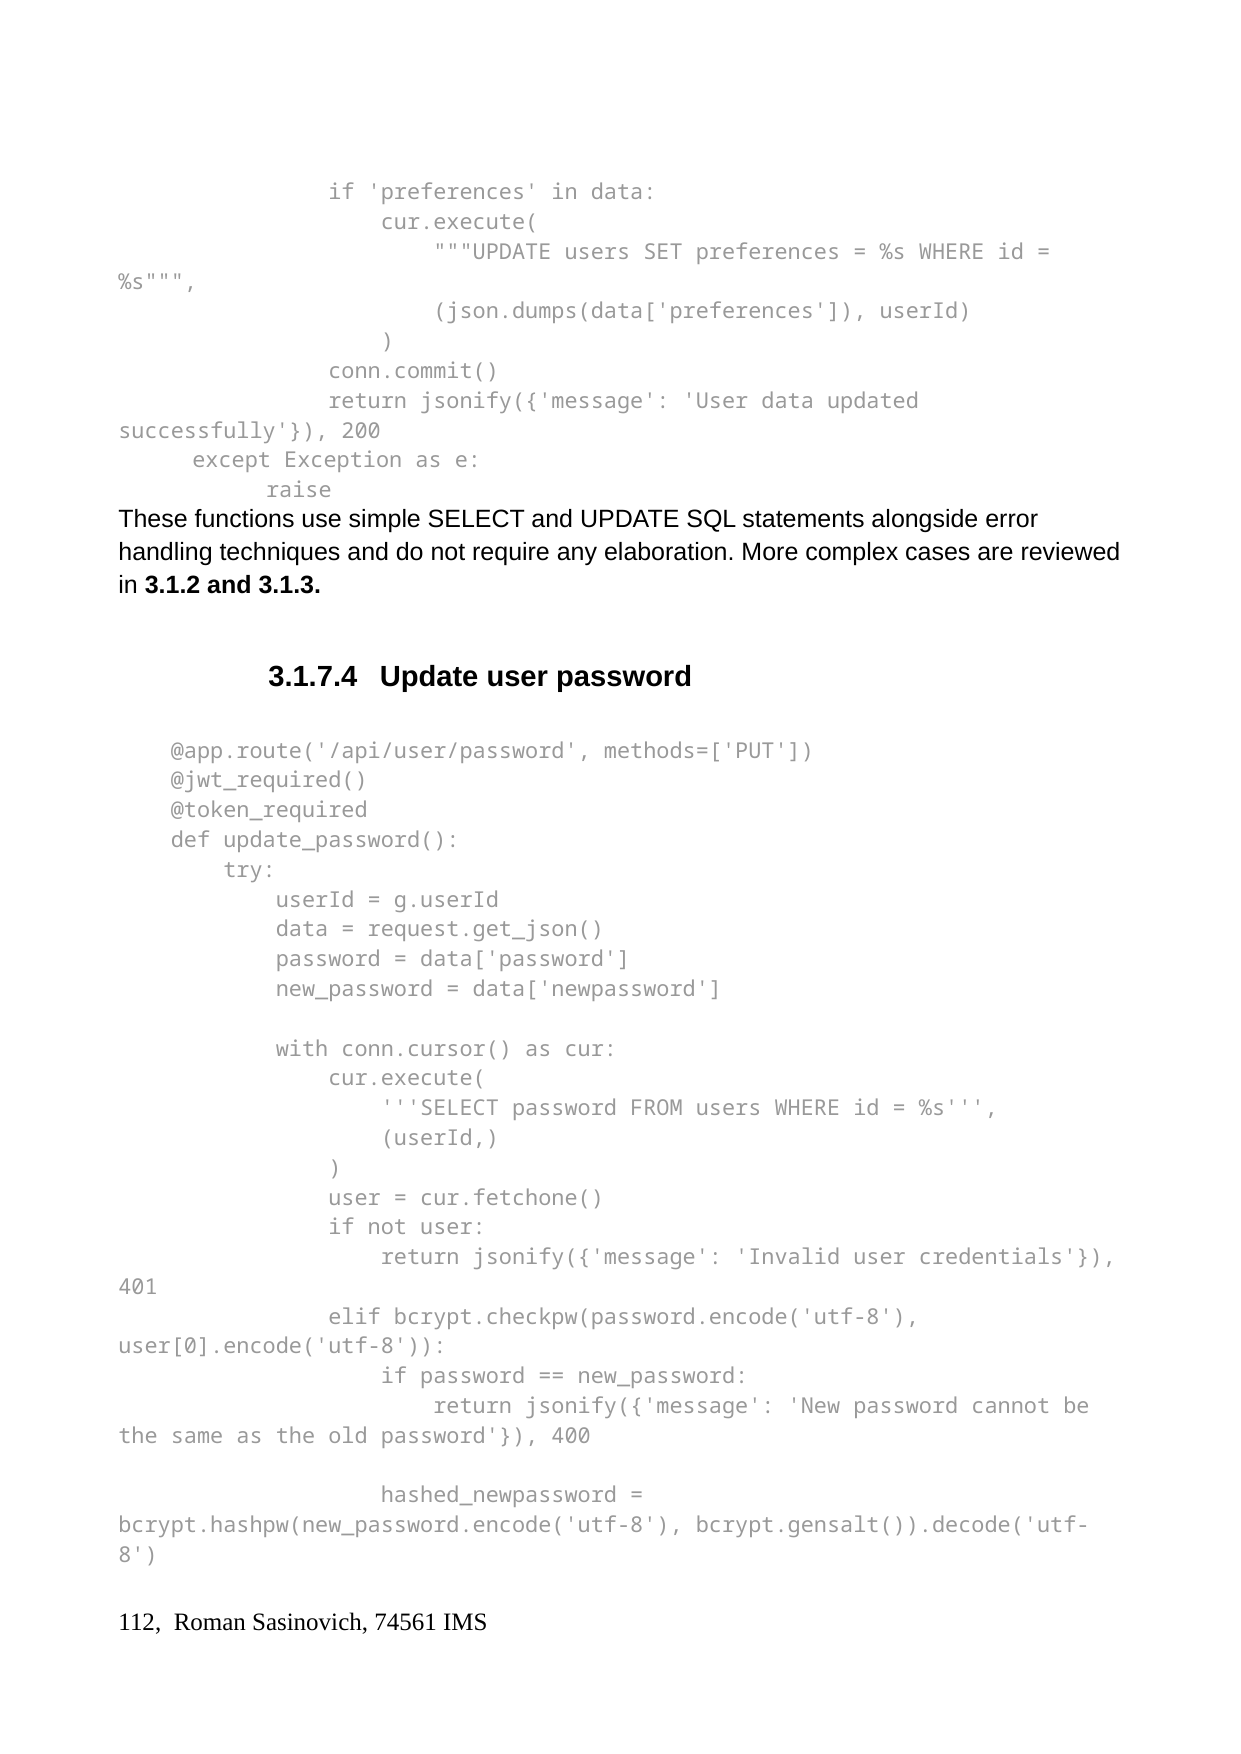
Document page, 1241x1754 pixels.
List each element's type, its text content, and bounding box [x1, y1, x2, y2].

text @jwt_required() [118, 764, 1122, 794]
text These functions use simple SELECT and UPDATE SQL statements alongside error handling techniques and do not require any elaboration. More complex cases are reviewed in 3.1.2 and 3.1.3. [118, 504, 1122, 599]
text hashed_newpassword = bcrypt.hashpw(new_password.encode('utf-8'), bcrypt.gensalt()).decode('utf-8') [118, 1479, 1122, 1569]
text raise [118, 474, 1122, 504]
text (json.dumps(data['preferences']), userId) [118, 296, 1122, 325]
text def update_password(): [118, 824, 1122, 854]
text new_password = data['newpassword'] [118, 973, 1122, 1003]
text data = request.get_json() [118, 913, 1122, 943]
text ) [118, 325, 1122, 355]
subtitle Update user password [268, 659, 1122, 692]
text @token_required [118, 794, 1122, 824]
text '''SELECT password FROM users WHERE id = %s''', [118, 1092, 1122, 1122]
text return jsonify({'message': 'User data updated successfully'}), 200 [118, 385, 1122, 444]
text ) [118, 1152, 1122, 1181]
text password = data['password'] [118, 943, 1122, 973]
text """UPDATE users SET preferences = %s WHERE id = %s""", [118, 236, 1122, 296]
text cur.execute( [118, 1062, 1122, 1092]
text conn.commit() [118, 355, 1122, 385]
text cur.execute( [118, 206, 1122, 236]
text if not user: [118, 1211, 1122, 1241]
text user = cur.fetchone() [118, 1181, 1122, 1211]
text except Exception as e: [118, 444, 1122, 474]
text userId = g.userId [118, 883, 1122, 913]
text return jsonify({'message': 'Invalid user credentials'}), 401 [118, 1241, 1122, 1301]
text try: [118, 854, 1122, 883]
text with conn.cursor() as cur: [118, 1032, 1122, 1062]
text elif bcrypt.checkpw(password.encode('utf-8'), user[0].encode('utf-8')): [118, 1301, 1122, 1360]
text @app.route('/api/user/password', methods=['PUT']) [118, 734, 1122, 764]
text if 'preferences' in data: [118, 176, 1122, 206]
text (userId,) [118, 1122, 1122, 1152]
text if password == new_password: [118, 1360, 1122, 1390]
text return jsonify({'message': 'New password cannot be the same as the old password'}), 400 [118, 1390, 1122, 1449]
